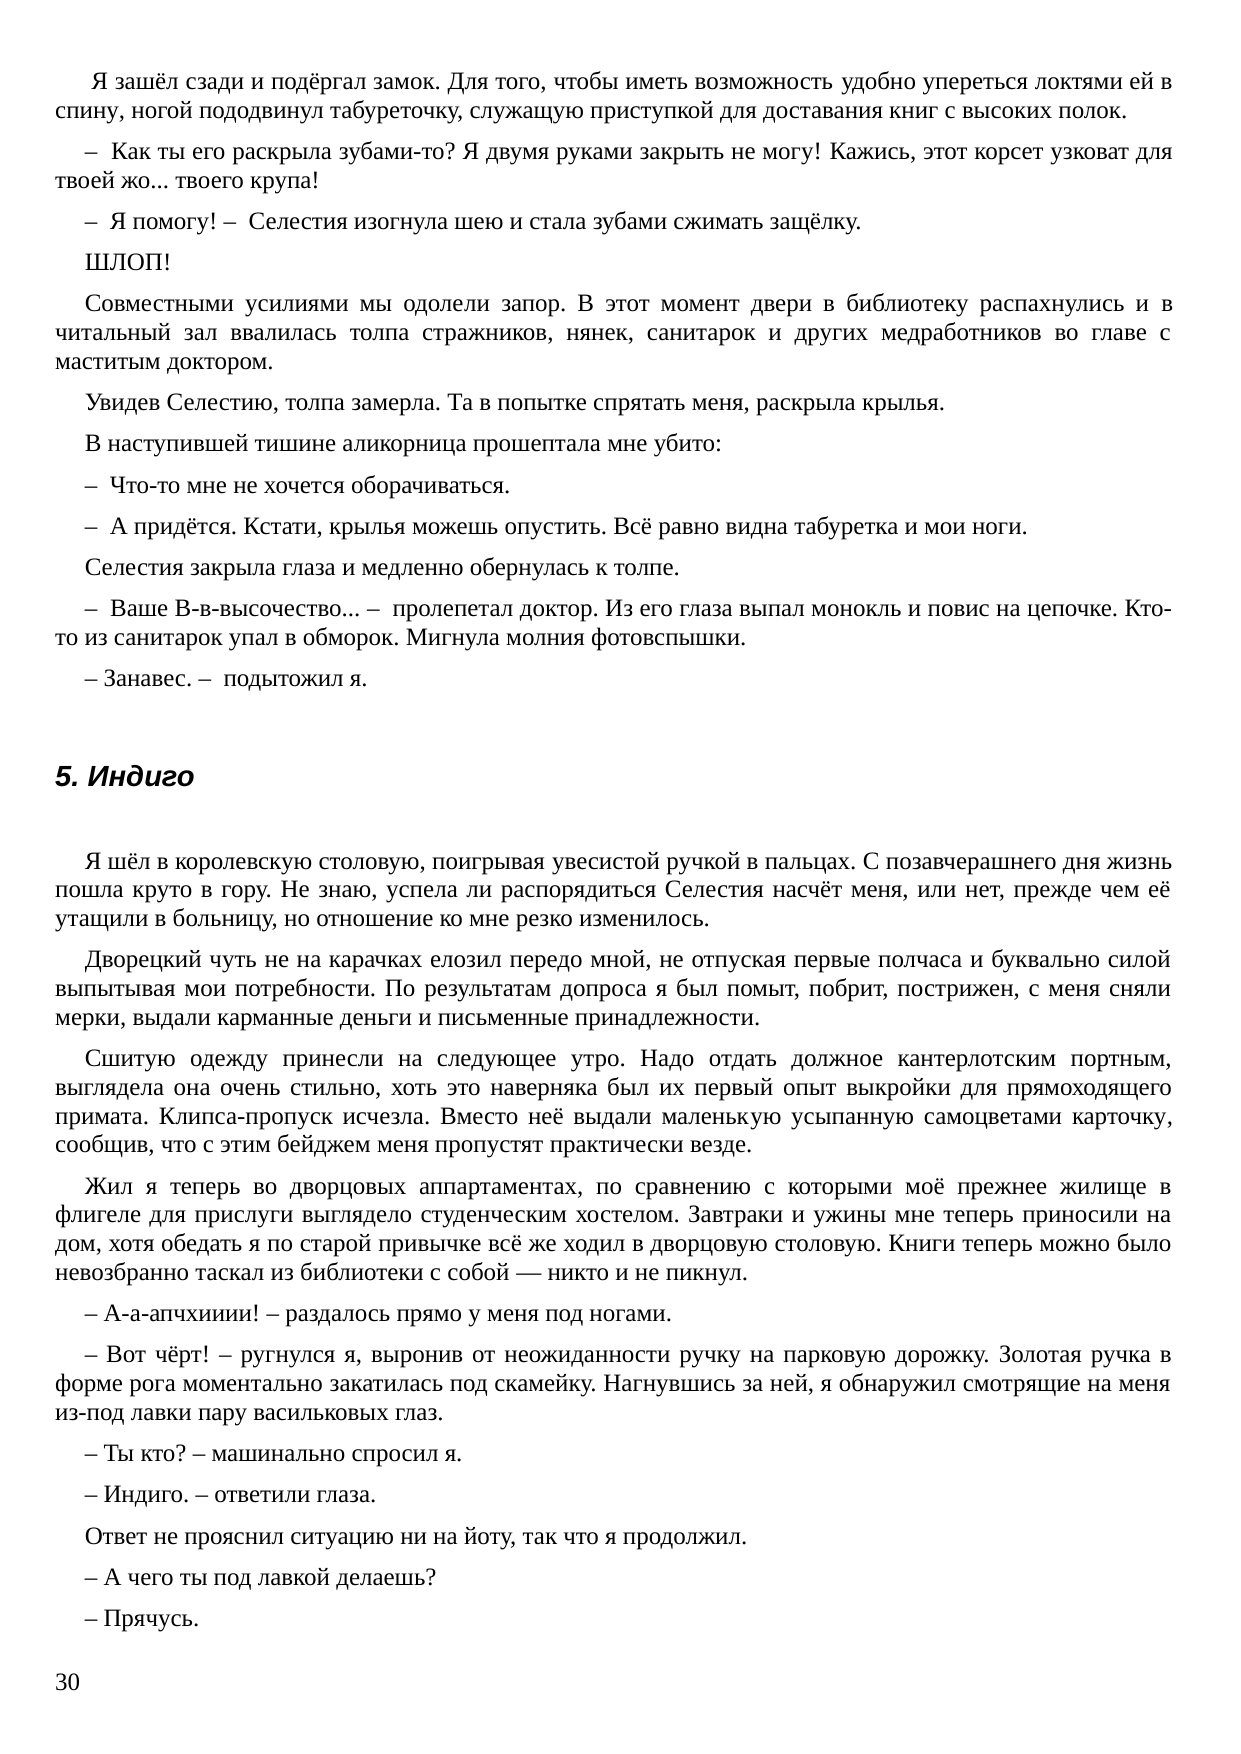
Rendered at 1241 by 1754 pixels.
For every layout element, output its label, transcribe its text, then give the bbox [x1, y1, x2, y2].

text – А придётся. Кстати, крылья можешь опустить. Всё равно видна табуретка и мои ноги. [55, 511, 1173, 540]
text – Прячусь. [55, 1603, 1173, 1632]
text – Индиго. – ответили глаза. [55, 1479, 1173, 1508]
text – А-а-апчхииии! – раздалось прямо у меня под ногами. [55, 1298, 1173, 1327]
text Я зашёл сзади и подёргал замок. Для того, чтобы иметь возможность удобно упереться локтями ей в спину, ногой пододвинул табуреточку, служащую приступкой для доставания книг с высоких полок. [55, 66, 1173, 123]
text Сшитую одежду принесли на следующее утро. Надо отдать должное кантерлотским портным, выглядела она очень стильно, хоть это наверняка был их первый опыт выкройки для прямоходящего примата. Клипса-пропуск исчезла. Вместо неё выдали маленькую усыпанную самоцветами карточку, сообщив, что с этим бейджем меня пропустят практически везде. [55, 1043, 1173, 1158]
text – Ты кто? – машинально спросил я. [55, 1438, 1173, 1467]
text В наступившей тишине аликорница прошептала мне убито: [55, 428, 1173, 457]
text Ответ не прояснил ситуацию ни на йоту, так что я продолжил. [55, 1521, 1173, 1549]
text – Вот чёрт! – ругнулся я, выронив от неожиданности ручку на парковую дорожку. Золотая ручка в форме рога моментально закатилась под скамейку. Нагнувшись за ней, я обнаружил смотрящие на меня из-под лавки пару васильковых глаз. [55, 1339, 1173, 1426]
text – Ваше В-в-высочество... – пролепетал доктор. Из его глаза выпал монокль и повис на цепочке. Кто-то из санитарок упал в обморок. Мигнула молния фотовспышки. [55, 593, 1173, 651]
text – Я помогу! – Селестия изогнула шею и стала зубами сжимать защёлку. [55, 206, 1173, 235]
text – А чего ты под лавкой делаешь? [55, 1562, 1173, 1591]
subtitle 5. Индиго [55, 758, 1173, 792]
text Дворецкий чуть не на карачках елозил передо мной, не отпуская первые полчаса и буквально силой выпытывая мои потребности. По результатам допроса я был помыт, побрит, пострижен, с меня сняли мерки, выдали карманные деньги и письменные принадлежности. [55, 944, 1173, 1031]
text Увидев Селестию, толпа замерла. Та в попытке спрятать меня, раскрыла крылья. [55, 387, 1173, 416]
text Селестия закрыла глаза и медленно обернулась к толпе. [55, 552, 1173, 581]
text – Занавес. – подытожил я. [55, 663, 1173, 692]
text – Что-то мне не хочется оборачиваться. [55, 470, 1173, 498]
text ШЛОП! [55, 247, 1173, 276]
text Жил я теперь во дворцовых аппартаментах, по сравнению с которыми моё прежнее жилище в флигеле для прислуги выглядело студенческим хостелом. Завтраки и ужины мне теперь приносили на дом, хотя обедать я по старой привычке всё же ходил в дворцовую столовую. Книги теперь можно было невозбранно таскал из библиотеки с собой — никто и не пикнул. [55, 1171, 1173, 1286]
text Совместными усилиями мы одолели запор. В этот момент двери в библиотеку распахнулись и в читальный зал ввалилась толпа стражников, нянек, санитарок и других медработников во главе с маститым доктором. [55, 288, 1173, 375]
text – Как ты его раскрыла зубами-то? Я двумя руками закрыть не могу! Кажись, этот корсет узковат для твоей жо... твоего крупа! [55, 136, 1173, 193]
text Я шёл в королевскую столовую, поигрывая увесистой ручкой в пальцах. С позавчерашнего дня жизнь пошла круто в гору. Не знаю, успела ли распорядиться Селестия насчёт меня, или нет, прежде чем её утащили в больницу, но отношение ко мне резко изменилось. [55, 846, 1173, 932]
